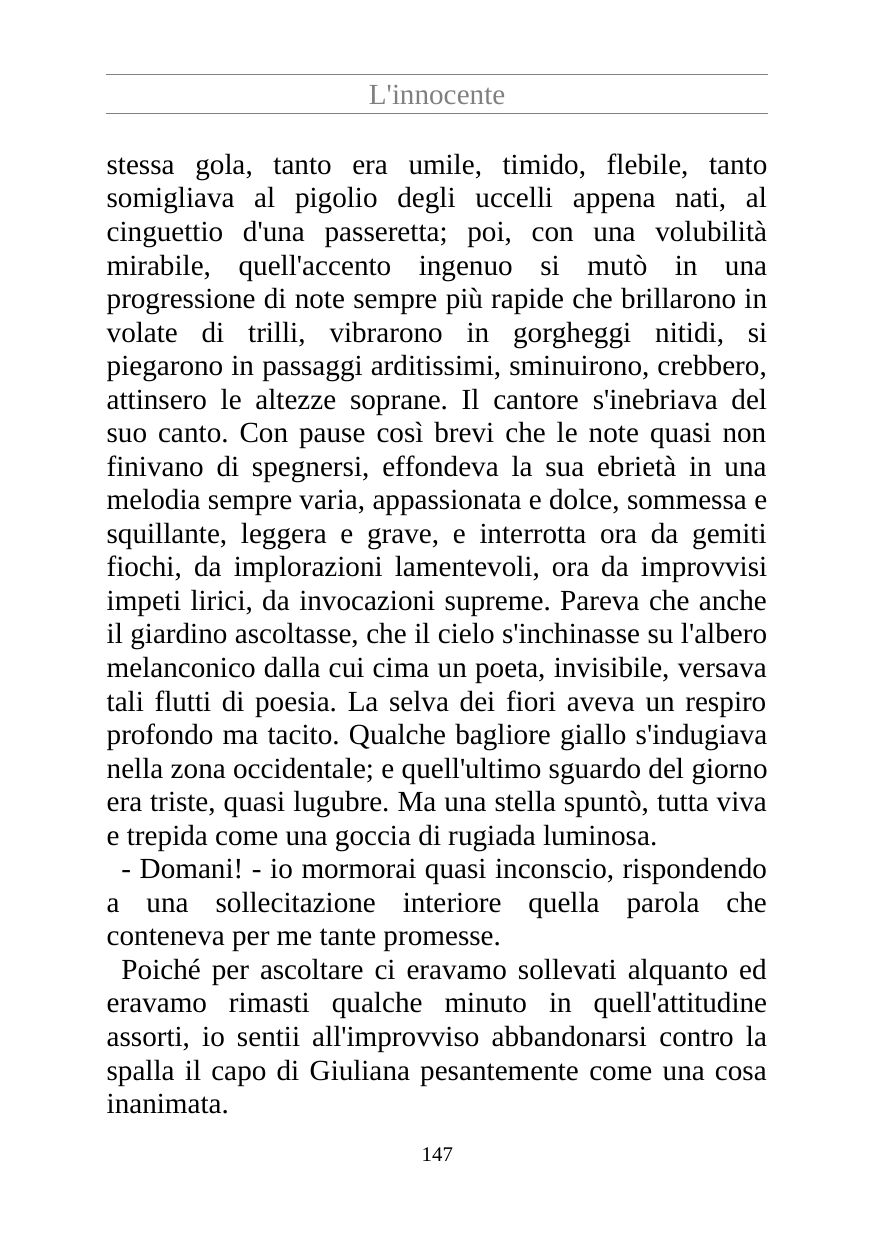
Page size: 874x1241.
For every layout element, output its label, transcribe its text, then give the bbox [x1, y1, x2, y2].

text stessa gola, tanto era umile, timido, flebile, tanto somigliava al pigolio degli uccelli appena nati, al cinguettio d'una passeretta; poi, con una volubilità mirabile, quell'accento ingenuo si mutò in una progressione di note sempre più rapide che brillarono in volate di trilli, vibrarono in gorgheggi nitidi, si piegarono in passaggi arditissimi, sminuirono, crebbero, attinsero le altezze soprane. Il cantore s'inebriava del suo canto. Con pause così brevi che le note quasi non finivano di spegnersi, effondeva la sua ebrietà in una melodia sempre varia, appassionata e dolce, sommessa e squillante, leggera e grave, e interrotta ora da gemiti fiochi, da implorazioni lamentevoli, ora da improvvisi impeti lirici, da invocazioni supreme. Pareva che anche il giardino ascoltasse, che il cielo s'inchinasse su l'albero melanconico dalla cui cima un poeta, invisibile, versava tali flutti di poesia. La selva dei fiori aveva un respiro profondo ma tacito. Qualche bagliore giallo s'indugiava nella zona occidentale; e quell'ultimo sguardo del giorno era triste, quasi lugubre. Ma una stella spuntò, tutta viva e trepida come una goccia di rugiada luminosa. [106, 147, 768, 851]
text Poiché per ascoltare ci eravamo sollevati alquanto ed eravamo rimasti qualche minuto in quell'attitudine assorti, io sentii all'improvviso abbandonarsi contro la spalla il capo di Giuliana pesantemente come una cosa inanimata. [106, 952, 768, 1120]
text - Domani! - io mormorai quasi inconscio, rispondendo a una sollecitazione interiore quella parola che conteneva per me tante promesse. [106, 851, 768, 952]
